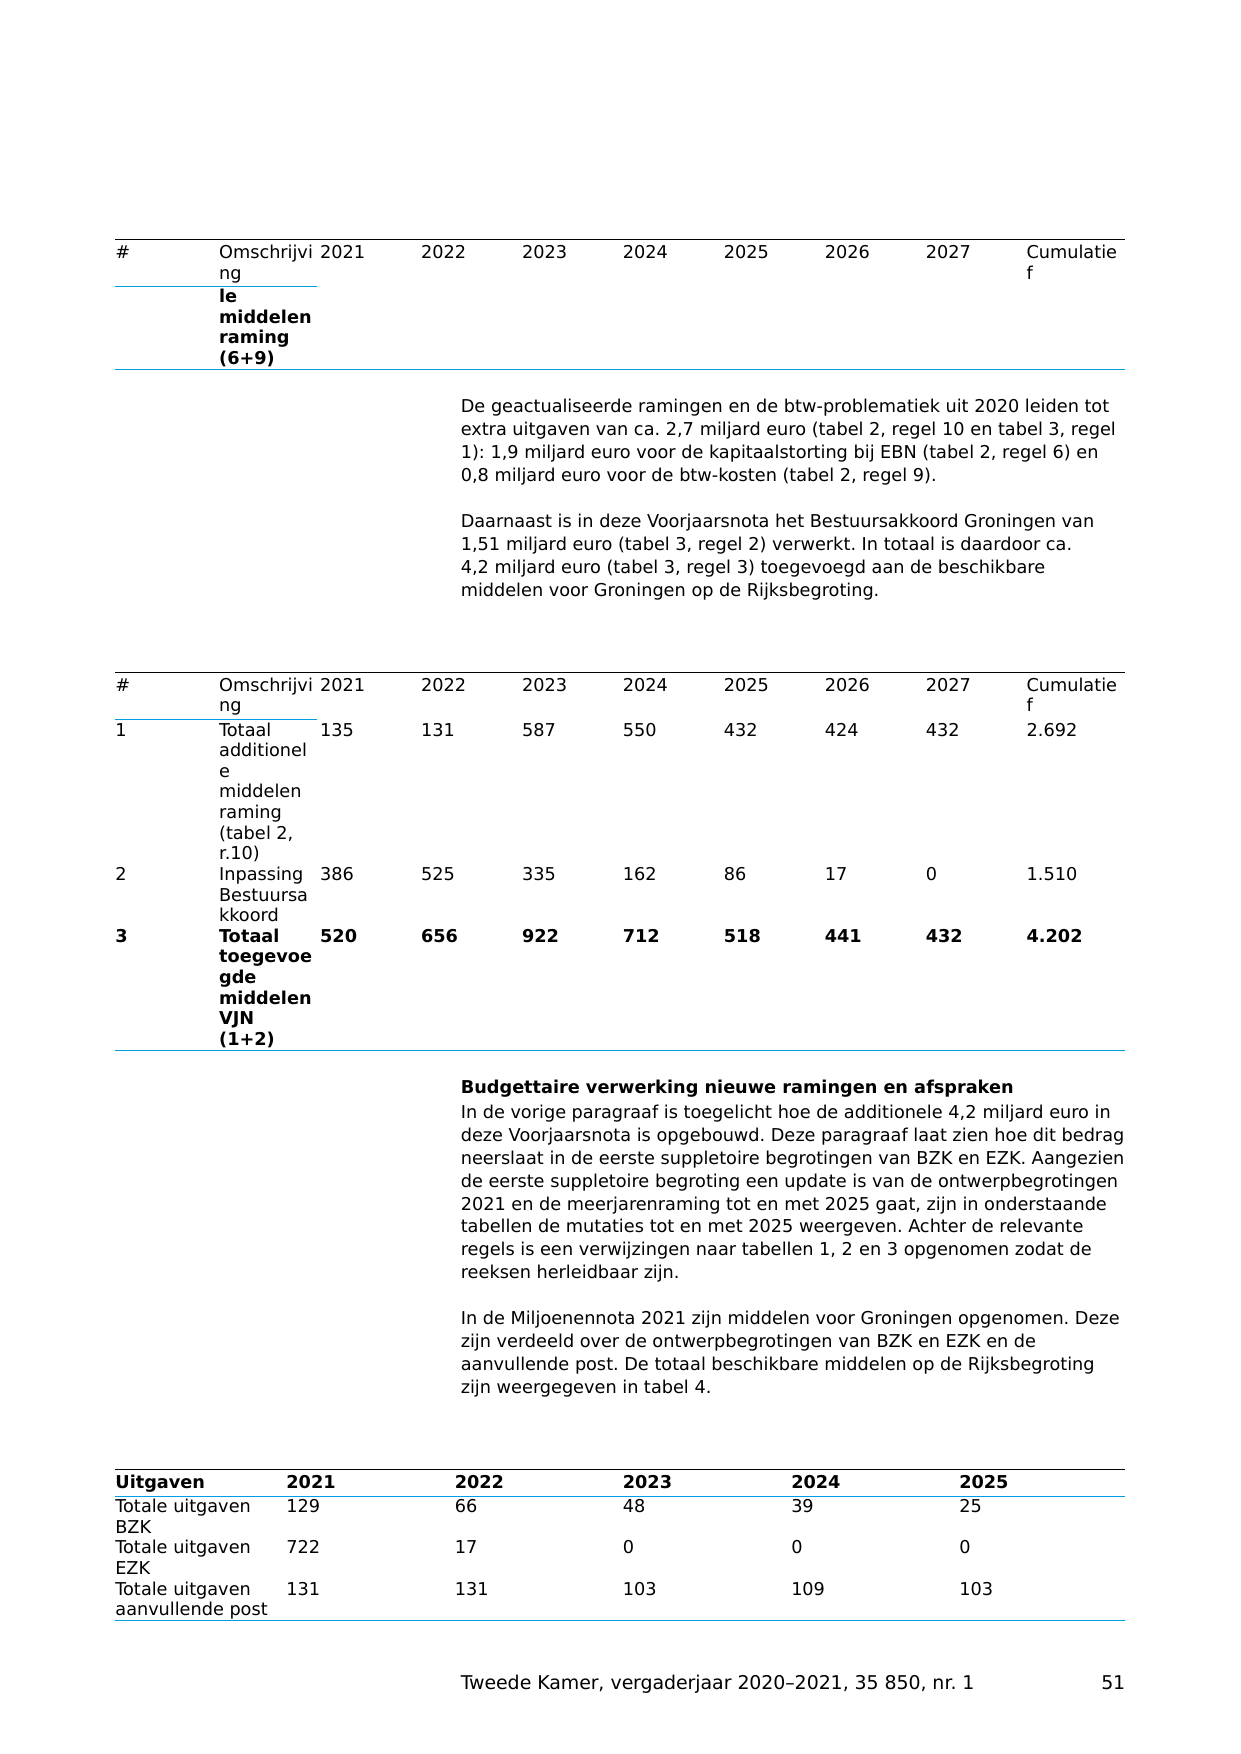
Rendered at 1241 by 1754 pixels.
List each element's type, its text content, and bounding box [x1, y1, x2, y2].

table_cell [620, 286, 721, 369]
table_cell 0 [923, 864, 1023, 926]
table_cell Totale uitgaven aanvullende post [115, 1579, 283, 1620]
table_cell 103 [956, 1579, 1125, 1620]
table_cell 17 [822, 864, 923, 926]
table_cell 2026 [822, 673, 923, 719]
table_cell 129 [283, 1497, 452, 1537]
table_cell 0 [956, 1538, 1125, 1579]
table_cell [115, 287, 216, 369]
table_cell 656 [418, 926, 519, 1049]
table_cell 2025 [956, 1470, 1125, 1496]
table_cell [418, 286, 519, 369]
table_cell 66 [452, 1497, 620, 1537]
table_cell Omschrijving [216, 240, 317, 286]
table_cell Inpassing Bestuursakkoord [216, 864, 317, 926]
table_cell 432 [923, 719, 1023, 864]
table_cell 386 [317, 864, 418, 926]
text De geactualiseerde ramingen en de btw-problematiek uit 2020 leiden tot extra uitgaven van ca. 2,7 miljard euro (tabel 2, regel 10 en tabel 3, regel 1): 1,9 miljard euro voor de kapitaalstorting bij EBN (tabel 2, regel 6) en 0,8 miljard euro voor de btw-kosten (tabel 2, regel 9). [461, 394, 1125, 486]
table_cell 432 [923, 926, 1023, 1049]
table_cell 109 [788, 1579, 956, 1620]
table_cell # [115, 673, 216, 719]
table_cell 2024 [620, 240, 721, 286]
table_cell [822, 286, 923, 369]
table_cell 4.202 [1024, 926, 1125, 1049]
table_cell 335 [519, 864, 620, 926]
table_cell [317, 286, 418, 369]
table_cell 25 [956, 1497, 1125, 1537]
table_cell Cumulatief [1024, 240, 1125, 286]
table_cell 48 [620, 1497, 788, 1537]
table_cell 131 [283, 1579, 452, 1620]
table_cell 2023 [519, 240, 620, 286]
table_cell 441 [822, 926, 923, 1049]
table_cell 550 [620, 719, 721, 864]
table_cell Uitgaven [115, 1470, 283, 1496]
table_cell 2021 [317, 240, 418, 286]
table_cell 520 [317, 926, 418, 1049]
table_cell 2025 [721, 240, 822, 286]
table_cell [923, 286, 1023, 369]
table_cell 2024 [788, 1470, 956, 1496]
text In de vorige paragraaf is toegelicht hoe de additionele 4,2 miljard euro in deze Voorjaarsnota is opgebouwd. Deze paragraaf laat zien hoe dit bedrag neerslaat in de eerste suppletoire begrotingen van BZK en EZK. Aangezien de eerste suppletoire begroting een update is van de ontwerpbegrotingen 2021 en de meerjarenraming tot en met 2025 gaat, zijn in onderstaande tabellen de mutaties tot en met 2025 weergeven. Achter de relevante regels is een verwijzingen naar tabellen 1, 2 en 3 opgenomen zodat de reeksen herleidbaar zijn. [461, 1100, 1125, 1283]
table_cell 2022 [418, 673, 519, 719]
table_cell 86 [721, 864, 822, 926]
table_cell 722 [283, 1538, 452, 1579]
table_cell 2023 [519, 673, 620, 719]
table_cell 1.510 [1024, 864, 1125, 926]
text In de Miljoenennota 2021 zijn middelen voor Groningen opgenomen. Deze zijn verdeeld over de ontwerpbegrotingen van BZK en EZK en de aanvullende post. De totaal beschikbare middelen op de Rijksbegroting zijn weergegeven in tabel 4. [461, 1306, 1125, 1398]
table_header Tabel 4 Begrotingsstanden Miljoenennota 2021 (bedragen in miljoen euro, - = saldoverbeterend) [115, 1421, 1125, 1469]
table_cell [721, 286, 822, 369]
table_cell 2022 [452, 1470, 620, 1496]
table_cell 922 [519, 926, 620, 1049]
table_cell 2025 [721, 673, 822, 719]
text Budgettaire verwerking nieuwe ramingen en afspraken [461, 1075, 1125, 1098]
table_cell 2023 [620, 1470, 788, 1496]
table_cell 2027 [923, 240, 1023, 286]
table_cell Totale uitgaven EZK [115, 1538, 283, 1579]
table_cell Totaal toegevoegde middelen VJN (1+2) [216, 926, 317, 1049]
text Daarnaast is in deze Voorjaarsnota het Bestuursakkoord Groningen van 1,51 miljard euro (tabel 3, regel 2) verwerkt. In totaal is daardoor ca. 4,2 miljard euro (tabel 3, regel 3) toegevoegd aan de beschikbare middelen voor Groningen op de Rijksbegroting. [461, 509, 1125, 601]
table_cell 17 [452, 1538, 620, 1579]
table_cell 0 [788, 1538, 956, 1579]
table_header Tabel 2 Geraamde benodigde aanvullende middelen schade en versterken (t/m 2027; bedragen in miljoen euro, - = saldoverbeterend) [115, 191, 1125, 239]
table_cell 2026 [822, 240, 923, 286]
table_cell 587 [519, 719, 620, 864]
table_cell # [115, 240, 216, 286]
table_cell 525 [418, 864, 519, 926]
table_cell 162 [620, 864, 721, 926]
table_cell 3 [115, 926, 216, 1049]
table_cell 2024 [620, 673, 721, 719]
table_cell 2022 [418, 240, 519, 286]
table_cell 432 [721, 719, 822, 864]
table_cell 712 [620, 926, 721, 1049]
table_cell 103 [620, 1579, 788, 1620]
table_cell 2021 [317, 673, 418, 719]
table_header Tabel 3 Totaal aanvullende middelen Voorjaarsnota (bedragen in miljoen euro, - = saldoverbeterend [115, 624, 1125, 671]
table_cell 39 [788, 1497, 956, 1537]
table_cell 2021 [283, 1470, 452, 1496]
table_cell 0 [620, 1538, 788, 1579]
table_cell 1 [115, 720, 216, 864]
table_cell Cumulatief [1024, 673, 1125, 719]
table_cell [1024, 286, 1125, 369]
table_cell 2 [115, 864, 216, 926]
table_cell 518 [721, 926, 822, 1049]
table_cell 424 [822, 719, 923, 864]
table_cell 131 [452, 1579, 620, 1620]
table_cell 135 [317, 719, 418, 864]
table_cell Omschrijving [216, 673, 317, 719]
table_cell 131 [418, 719, 519, 864]
table_cell 2027 [923, 673, 1023, 719]
table_cell Totale uitgaven BZK [115, 1497, 283, 1537]
table_cell le middelen raming (6+9) [216, 287, 317, 369]
table_cell Totaal additionele middelen raming (tabel 2, r.10) [216, 720, 317, 864]
table_cell 2.692 [1024, 719, 1125, 864]
table_cell [519, 286, 620, 369]
